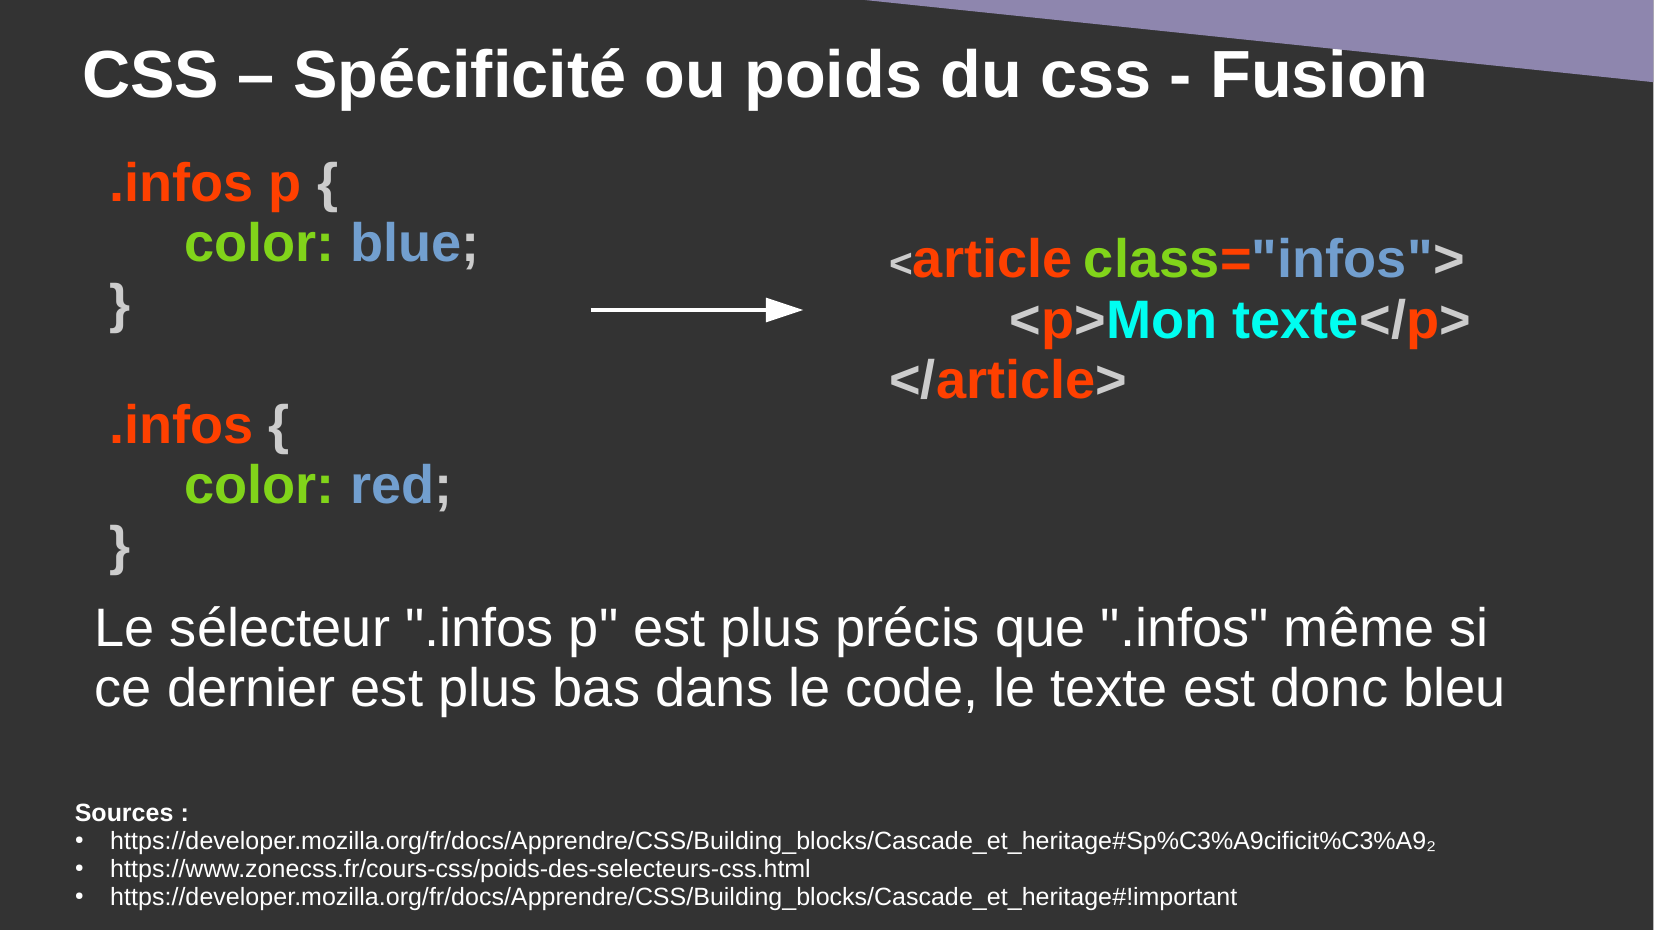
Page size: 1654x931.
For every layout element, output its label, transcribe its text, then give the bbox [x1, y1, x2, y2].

title CSS – Spécificité ou poids du css - Fusion [82, 37, 1571, 122]
text_box Sources : https://developer.mozilla.org/fr/docs/Apprendre/CSS/Building_blocks/Cascade_et_heritage#Sp%C3%A9cificit%C3%A9₂ https://www.zonecss.fr/cours-css/poids-des-selecteurs-css.html https://developer.mozilla.org/fr/docs/Apprendre/CSS/Building_blocks/Cascade_et_heritage#!important [60, 791, 1546, 931]
text_box .infos p { color: blue; } .infos { color: red; } [94, 144, 804, 597]
title Le sélecteur ".infos p" est plus précis que ".infos" même si ce dernier est plus bas dans le code, le texte est donc bleu [94, 597, 1560, 719]
text_box [864, 0, 1654, 83]
text_box <article class="infos"> <p>Mon texte</p> </article> [874, 221, 1571, 418]
